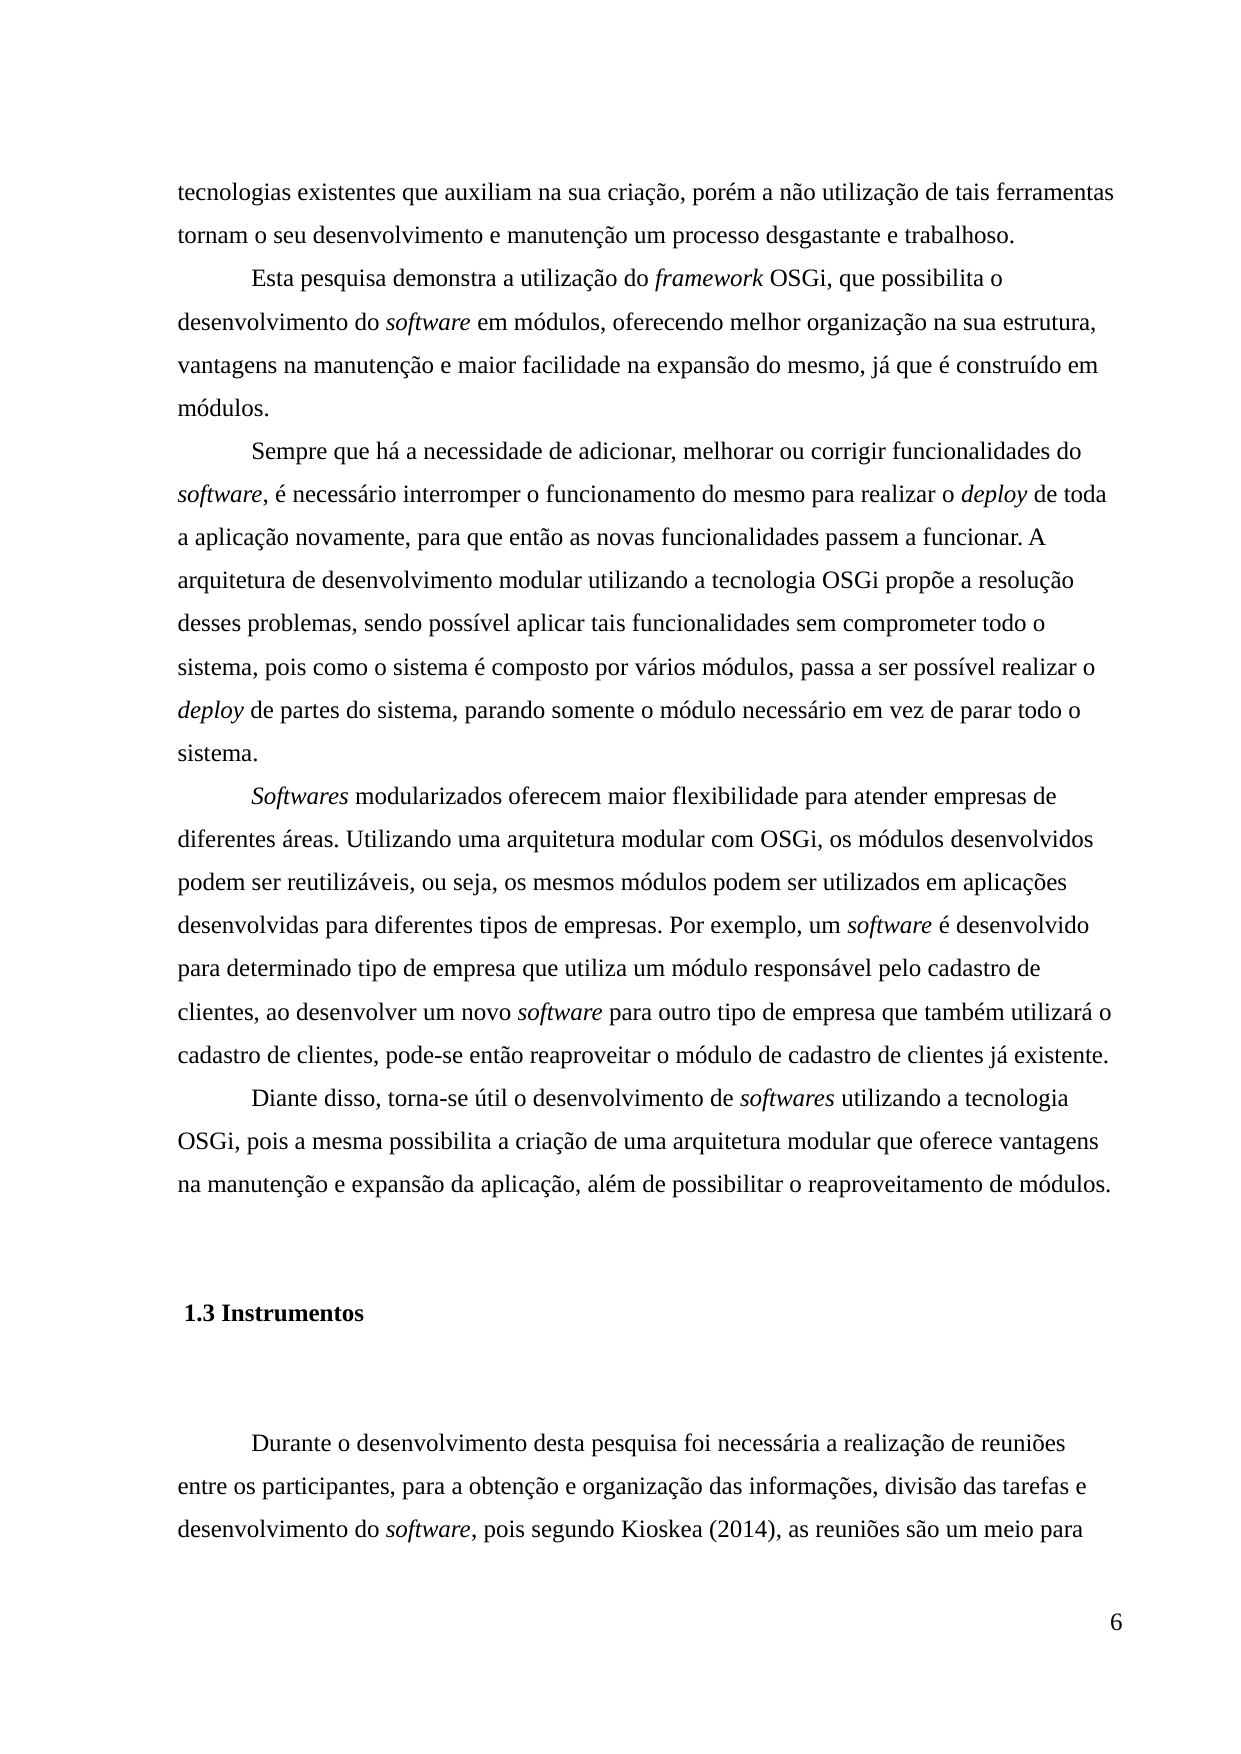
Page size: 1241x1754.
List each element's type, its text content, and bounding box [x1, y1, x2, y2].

text Diante disso, torna-se útil o desenvolvimento de softwares utilizando a tecnologia OSGi, pois a mesma possibilita a criação de uma arquitetura modular que oferece vantagens na manutenção e expansão da aplicação, além de possibilitar o reaproveitamento de módulos. [177, 1083, 1122, 1198]
subtitle Instrumentos [177, 1298, 1122, 1327]
text Esta pesquisa demonstra a utilização do framework OSGi, que possibilita o desenvolvimento do software em módulos, oferecendo melhor organização na sua estrutura, vantagens na manutenção e maior facilidade na expansão do mesmo, já que é construído em módulos. [177, 263, 1122, 422]
text Durante o desenvolvimento desta pesquisa foi necessária a realização de reuniões entre os participantes, para a obtenção e organização das informações, divisão das tarefas e desenvolvimento do software, pois segundo Kioskea (2014), as reuniões são um meio para [177, 1428, 1122, 1543]
text Softwares modularizados oferecem maior flexibilidade para atender empresas de diferentes áreas. Utilizando uma arquitetura modular com OSGi, os módulos desenvolvidos podem ser reutilizáveis, ou seja, os mesmos módulos podem ser utilizados em aplicações desenvolvidas para diferentes tipos de empresas. Por exemplo, um software é desenvolvido para determinado tipo de empresa que utiliza um módulo responsável pelo cadastro de clientes, ao desenvolver um novo software para outro tipo de empresa que também utilizará o cadastro de clientes, pode-se então reaproveitar o módulo de cadastro de clientes já existente. [177, 781, 1122, 1068]
text Sempre que há a necessidade de adicionar, melhorar ou corrigir funcionalidades do software, é necessário interromper o funcionamento do mesmo para realizar o deploy de toda a aplicação novamente, para que então as novas funcionalidades passem a funcionar. A arquitetura de desenvolvimento modular utilizando a tecnologia OSGi propõe a resolução desses problemas, sendo possível aplicar tais funcionalidades sem comprometer todo o sistema, pois como o sistema é composto por vários módulos, passa a ser possível realizar o deploy de partes do sistema, parando somente o módulo necessário em vez de parar todo o sistema. [177, 436, 1122, 767]
text tecnologias existentes que auxiliam na sua criação, porém a não utilização de tais ferramentas tornam o seu desenvolvimento e manutenção um processo desgastante e trabalhoso. [177, 177, 1122, 249]
